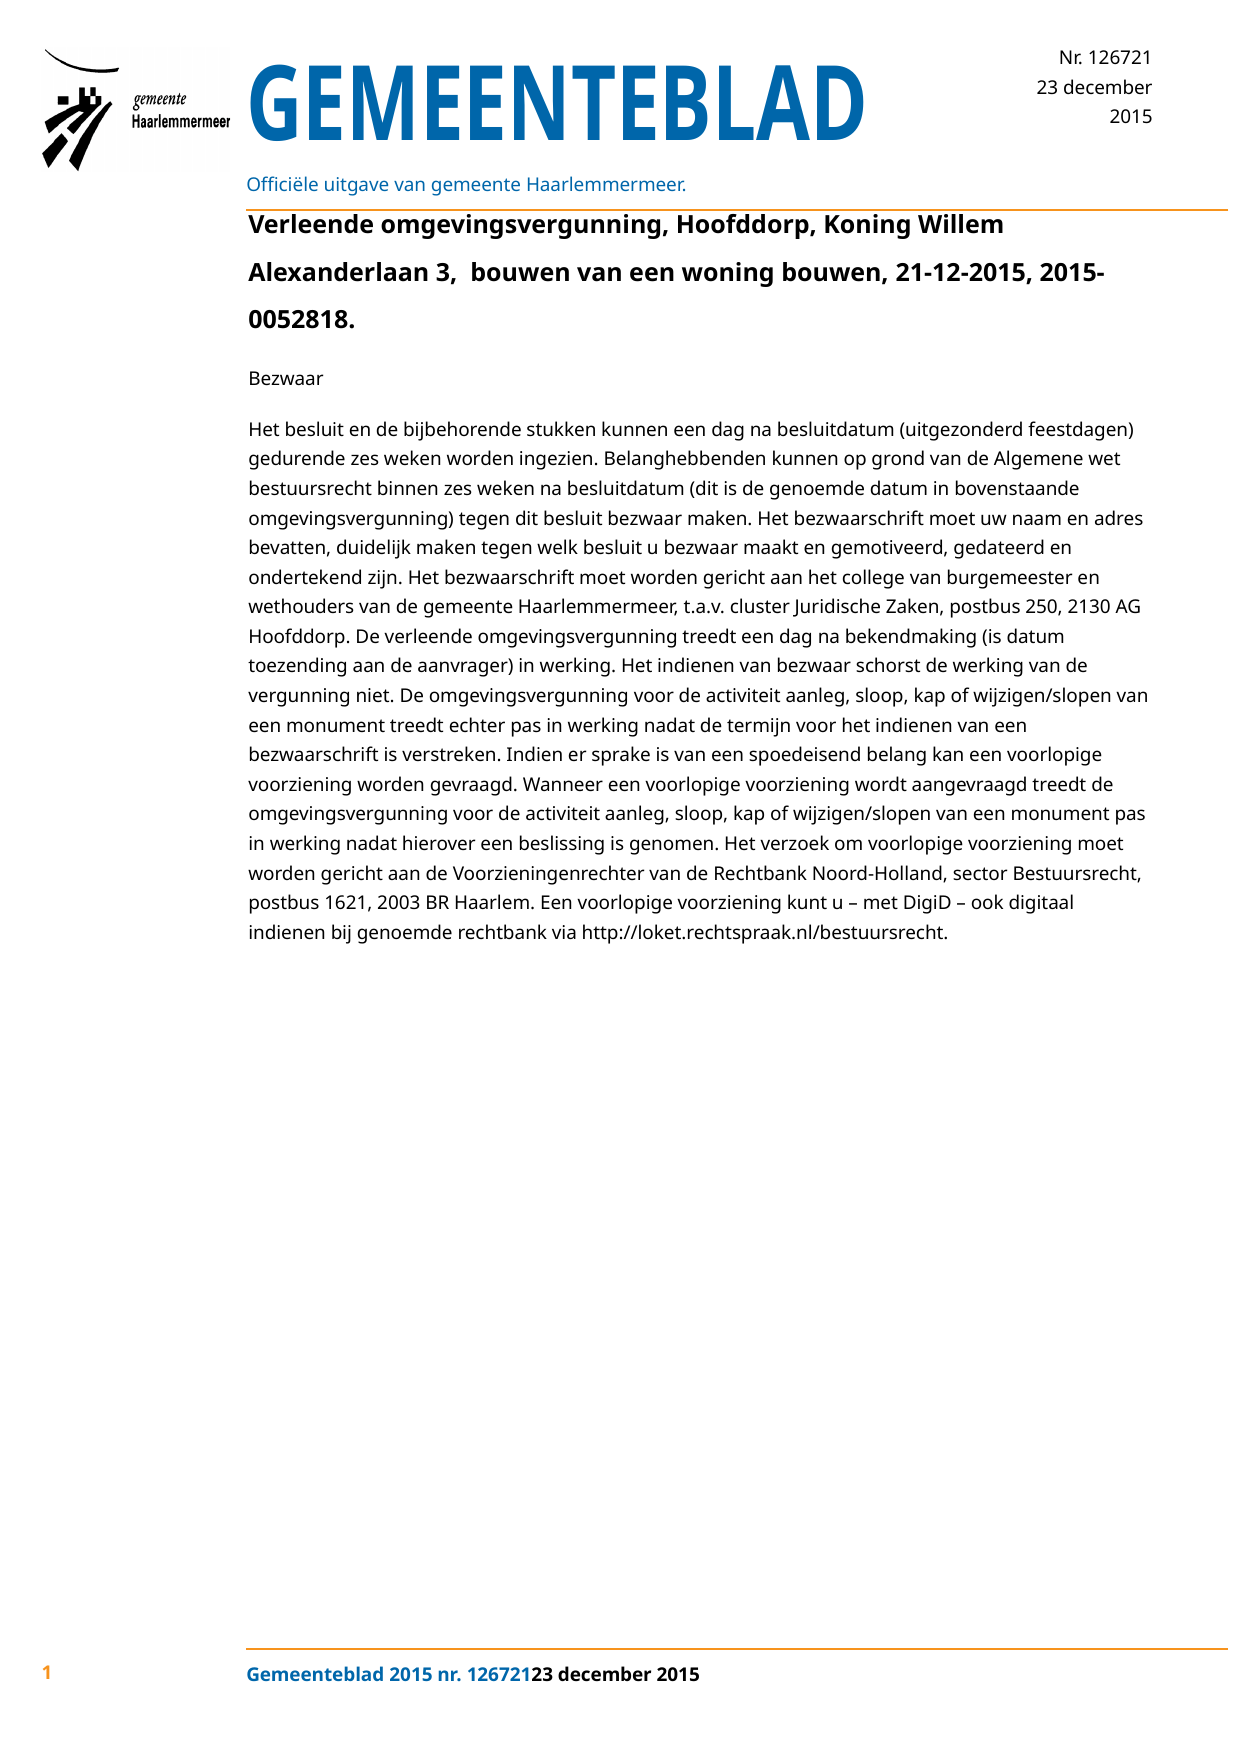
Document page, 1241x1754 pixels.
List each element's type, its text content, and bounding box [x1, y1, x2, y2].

picture [41, 47, 231, 172]
text Verleende omgevingsvergunning, Hoofddorp, Koning Willem Alexanderlaan 3, bouwen van een woning bouwen, 21-12-2015, 2015-0052818. [248, 211, 1152, 336]
text Het besluit en de bijbehorende stukken kunnen een dag na besluitdatum (uitgezonderd feestdagen) gedurende zes weken worden ingezien. Belanghebbenden kunnen op grond van de Algemene wet bestuursrecht binnen zes weken na besluitdatum (dit is de genoemde datum in bovenstaande omgevingsvergunning) tegen dit besluit bezwaar maken. Het bezwaarschrift moet uw naam en adres bevatten, duidelijk maken tegen welk besluit u bezwaar maakt en gemotiveerd, gedateerd en ondertekend zijn. Het bezwaarschrift moet worden gericht aan het college van burgemeester en wethouders van de gemeente Haarlemmermeer, t.a.v. cluster Juridische Zaken, postbus 250, 2130 AG Hoofddorp. De verleende omgevingsvergunning treedt een dag na bekendmaking (is datum toezending aan de aanvrager) in werking. Het indienen van bezwaar schorst de werking van de vergunning niet. De omgevingsvergunning voor de activiteit aanleg, sloop, kap of wijzigen/slopen van een monument treedt echter pas in werking nadat de termijn voor het indienen van een bezwaarschrift is verstreken. Indien er sprake is van een spoedeisend belang kan een voorlopige voorziening worden gevraagd. Wanneer een voorlopige voorziening wordt aangevraagd treedt de omgevingsvergunning voor de activiteit aanleg, sloop, kap of wijzigen/slopen van een monument pas in werking nadat hierover een beslissing is genomen. Het verzoek om voorlopige voorziening moet worden gericht aan de Voorzieningenrechter van de Rechtbank Noord-Holland, sector Bestuursrecht, postbus 1621, 2003 BR Haarlem. Een voorlopige voorziening kunt u – met DigiD – ook digitaal indienen bij genoemde rechtbank via http://loket.rechtspraak.nl/bestuursrecht. [248, 416, 1152, 944]
text Bezwaar [248, 366, 1152, 391]
